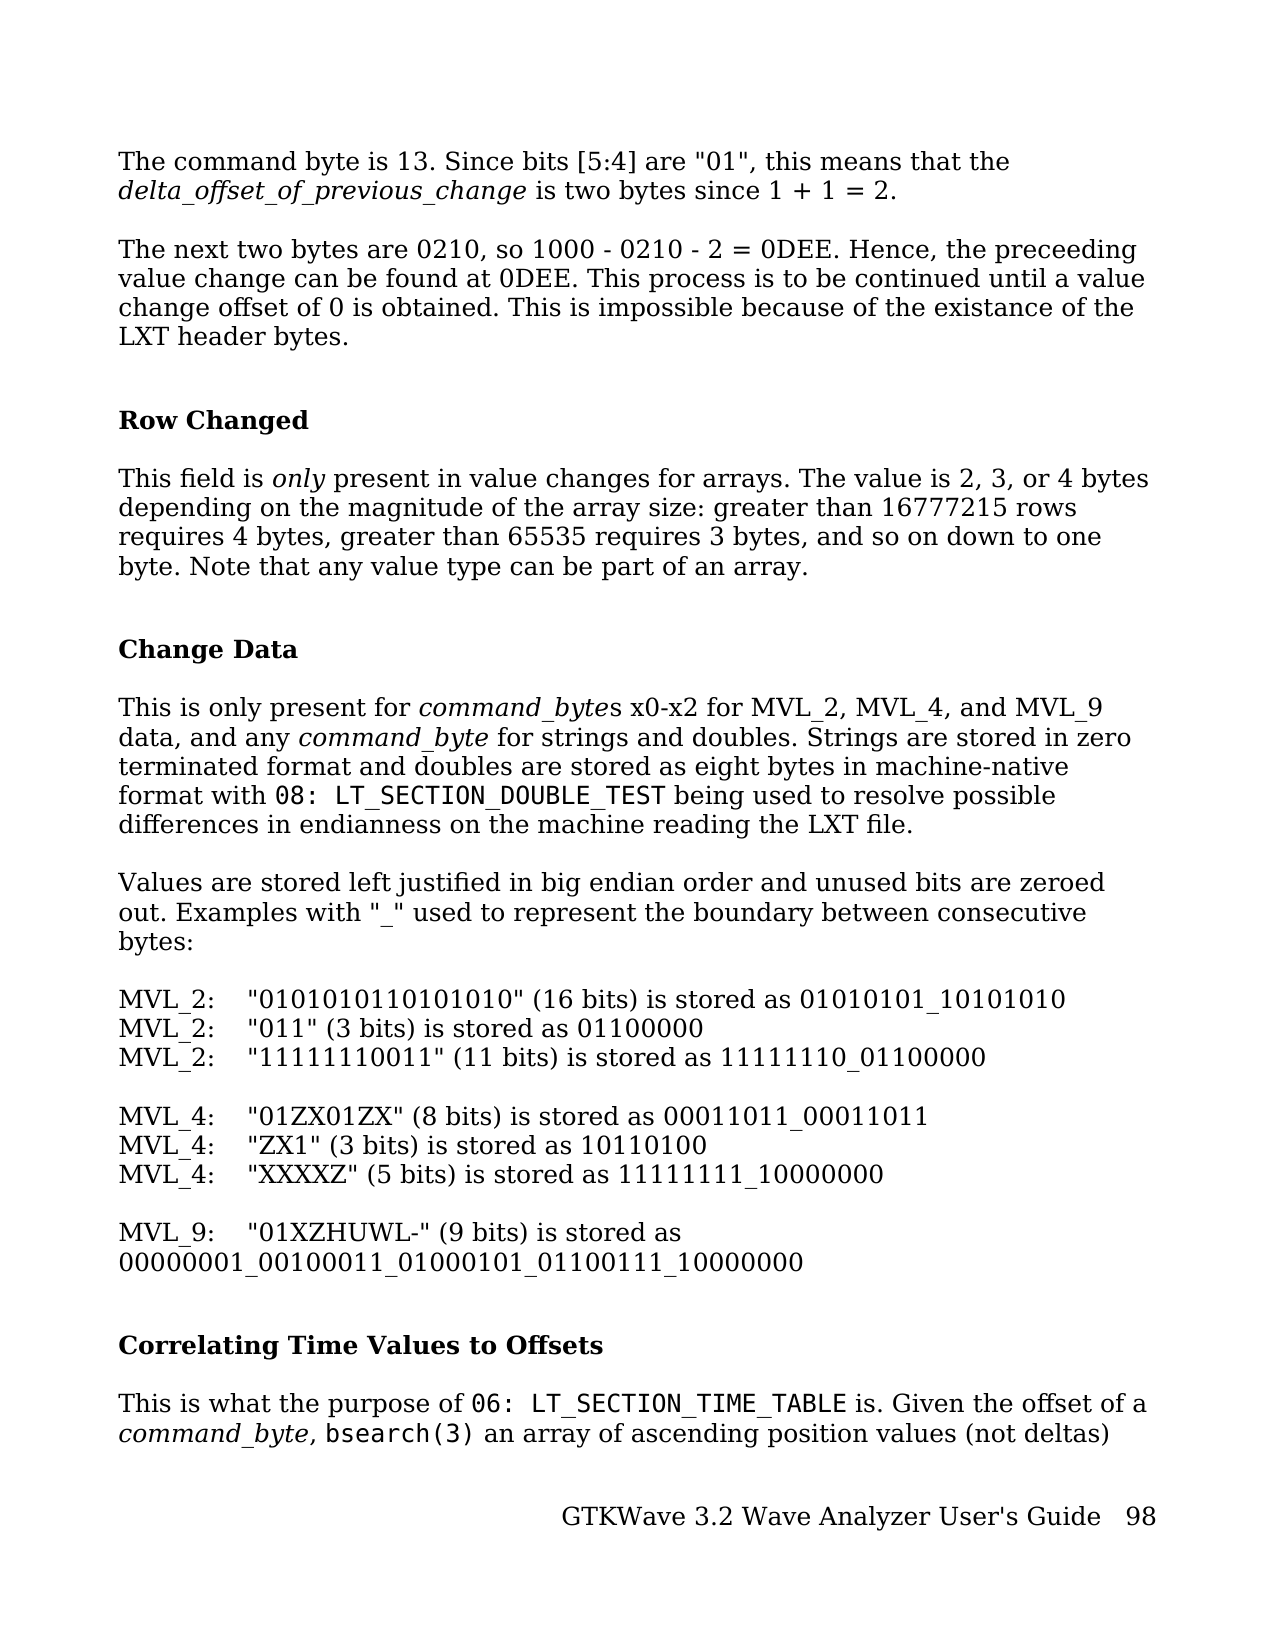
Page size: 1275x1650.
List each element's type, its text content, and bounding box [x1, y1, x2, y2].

text Change Data This is only present for command_bytes x0-x2 for MVL_2, MVL_4, and MVL_9 data, and any command_byte for strings and doubles. Strings are stored in zero terminated format and doubles are stored as eight bytes in machine-native format with 08: LT_SECTION_DOUBLE_TEST being used to resolve possible differences in endianness on the machine reading the LXT file. Values are stored left justified in big endian order and unused bits are zeroed out. Examples with "_" used to represent the boundary between consecutive bytes: MVL_2: "0101010110101010" (16 bits) is stored as 01010101_10101010 MVL_2: "011" (3 bits) is stored as 01100000 MVL_2: "11111110011" (11 bits) is stored as 11111110_01100000 MVL_4: "01ZX01ZX" (8 bits) is stored as 00011011_00011011 MVL_4: "ZX1" (3 bits) is stored as 10110100 MVL_4: "XXXXZ" (5 bits) is stored as 11111111_10000000 MVL_9: "01XZHUWL-" (9 bits) is stored as 00000001_00100011_01000101_01100111_10000000 [118, 635, 1157, 1277]
text Row Changed This field is only present in value changes for arrays. The value is 2, 3, or 4 bytes depending on the magnitude of the array size: greater than 16777215 rows requires 4 bytes, greater than 65535 requires 3 bytes, and so on down to one byte. Note that any value type can be part of an array. [118, 406, 1157, 581]
text Correlating Time Values to Offsets This is what the purpose of 06: LT_SECTION_TIME_TABLE is. Given the offset of a command_byte, bsearch(3) an array of ascending position values (not deltas) [118, 1331, 1157, 1448]
text The command byte is 13. Since bits [5:4] are "01", this means that the delta_offset_of_previous_change is two bytes since 1 + 1 = 2. The next two bytes are 0210, so 1000 - 0210 - 2 = 0DEE. Hence, the preceeding value change can be found at 0DEE. This process is to be continued until a value change offset of 0 is obtained. This is impossible because of the existance of the LXT header bytes. [118, 118, 1157, 351]
